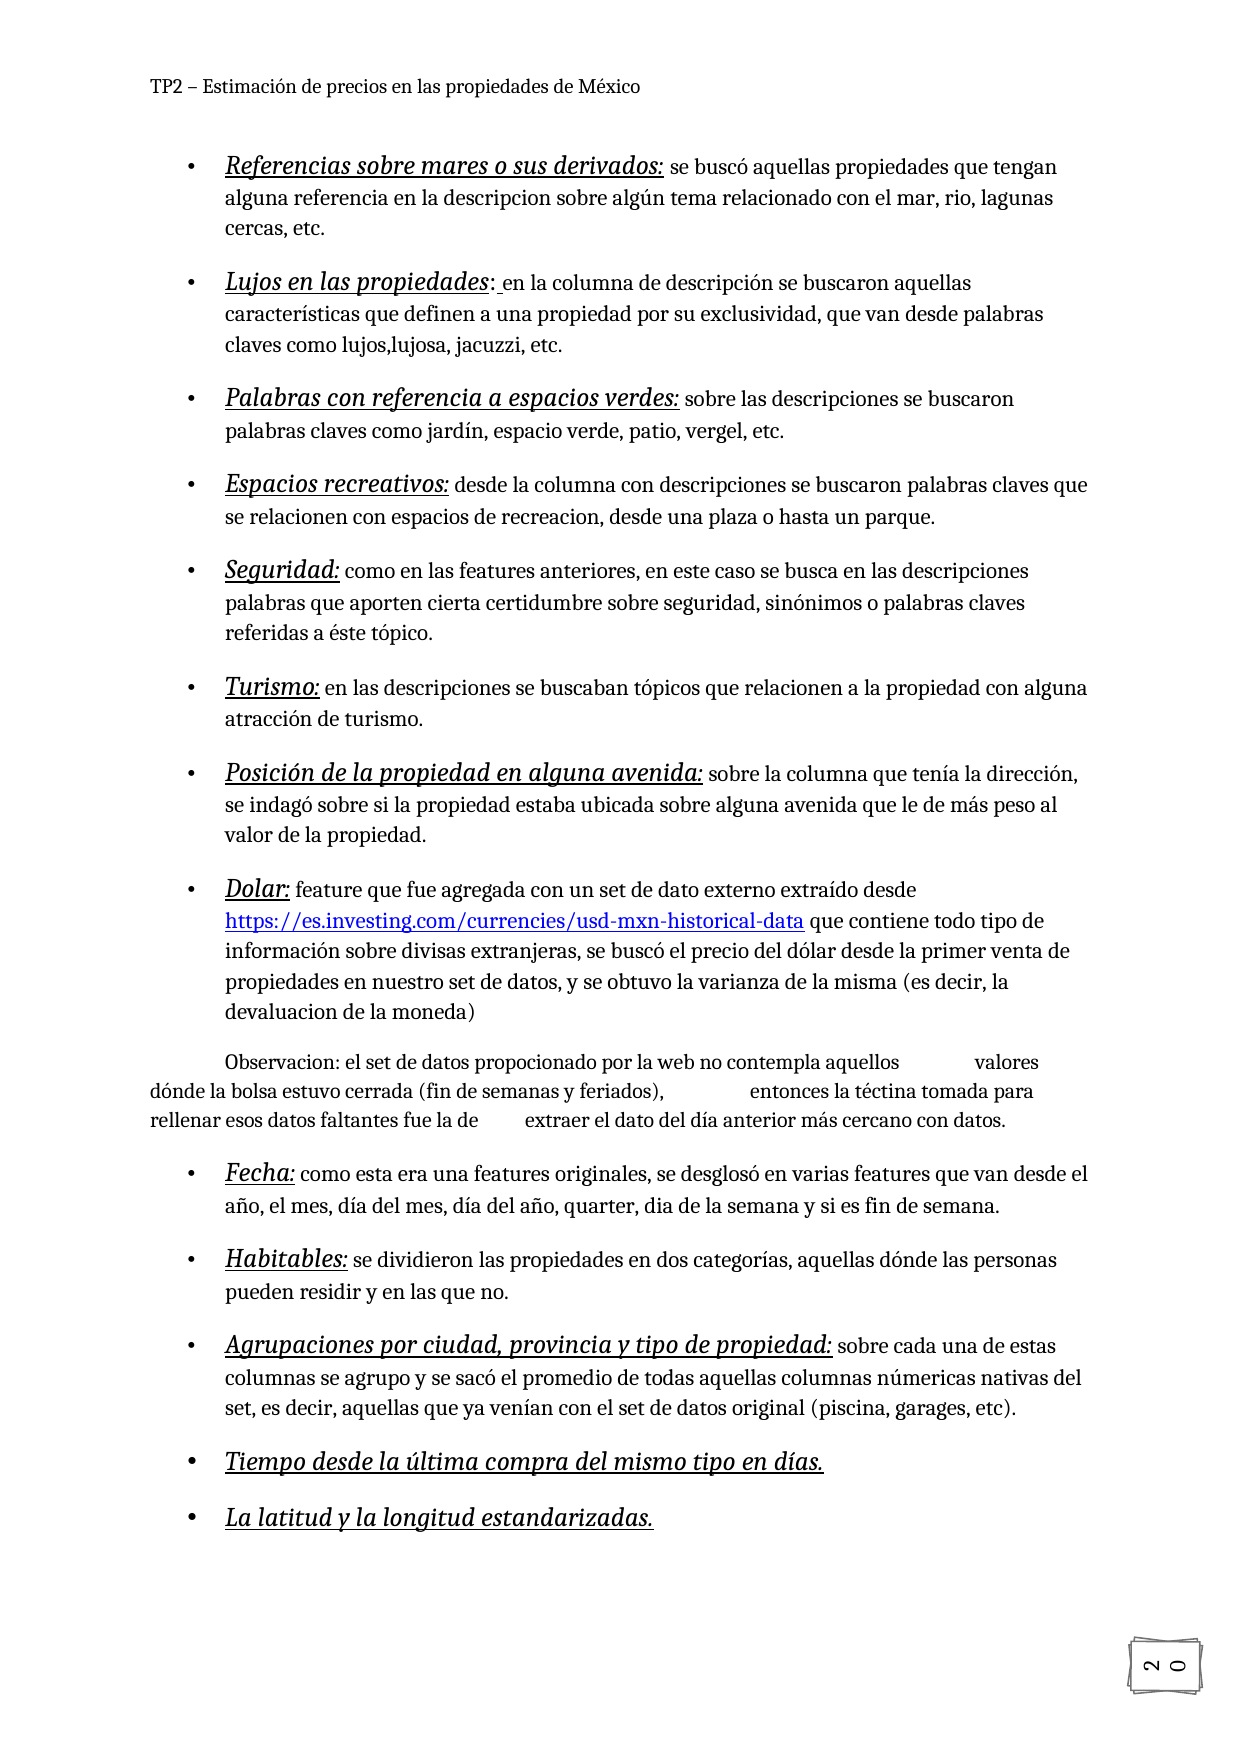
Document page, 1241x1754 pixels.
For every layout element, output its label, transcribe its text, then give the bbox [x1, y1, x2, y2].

list Fecha: como esta era una features originales, se desglosó en varias features que van desde el año, el mes, día del mes, día del año, quarter, dia de la semana y si es fin de semana. [187, 1157, 1090, 1219]
list Referencias sobre mares o sus derivados: se buscó aquellas propiedades que tengan alguna referencia en la descripcion sobre algún tema relacionado con el mar, rio, lagunas cercas, etc. [187, 150, 1090, 242]
list Dolar: feature que fue agregada con un set de dato externo extraído desde https://es.investing.com/currencies/usd-mxn-historical-data que contiene todo tipo de información sobre divisas extranjeras, se buscó el precio del dólar desde la primer venta de propiedades en nuestro set de datos, y se obtuvo la varianza de la misma (es decir, la devaluacion de la moneda) [187, 873, 1090, 1025]
list Seguridad: como en las features anteriores, en este caso se busca en las descripciones palabras que aporten cierta certidumbre sobre seguridad, sinónimos o palabras claves referidas a éste tópico. [187, 554, 1090, 646]
list Palabras con referencia a espacios verdes: sobre las descripciones se buscaron palabras claves como jardín, espacio verde, patio, vergel, etc. [187, 382, 1090, 444]
list Turismo: en las descripciones se buscaban tópicos que relacionen a la propiedad con alguna atracción de turismo. [187, 671, 1090, 732]
list La latitud y la longitud estandarizadas. [187, 1502, 1090, 1533]
list Agrupaciones por ciudad, provincia y tipo de propiedad: sobre cada una de estas columnas se agrupo y se sacó el promedio de todas aquellas columnas númericas nativas del set, es decir, aquellas que ya venían con el set de datos original (piscina, garages, etc). [187, 1329, 1090, 1421]
list Espacios recreativos: desde la columna con descripciones se buscaron palabras claves que se relacionen con espacios de recreacion, desde una plaza o hasta un parque. [187, 468, 1090, 530]
list Tiempo desde la última compra del mismo tipo en días. [187, 1446, 1090, 1477]
list Habitables: se dividieron las propiedades en dos categorías, aquellas dónde las personas pueden residir y en las que no. [187, 1243, 1090, 1305]
list Lujos en las propiedades: en la columna de descripción se buscaron aquellas características que definen a una propiedad por su exclusividad, que van desde palabras claves como lujos,lujosa, jacuzzi, etc. [187, 266, 1090, 358]
text Observacion: el set de datos propocionado por la web no contempla aquellos valores dónde la bolsa estuvo cerrada (fin de semanas y feriados), entonces la téctina tomada para rellenar esos datos faltantes fue la de extraer el dato del día anterior más cercano con datos. [150, 1050, 1090, 1133]
list Posición de la propiedad en alguna avenida: sobre la columna que tenía la dirección, se indagó sobre si la propiedad estaba ubicada sobre alguna avenida que le de más peso al valor de la propiedad. [187, 757, 1090, 848]
